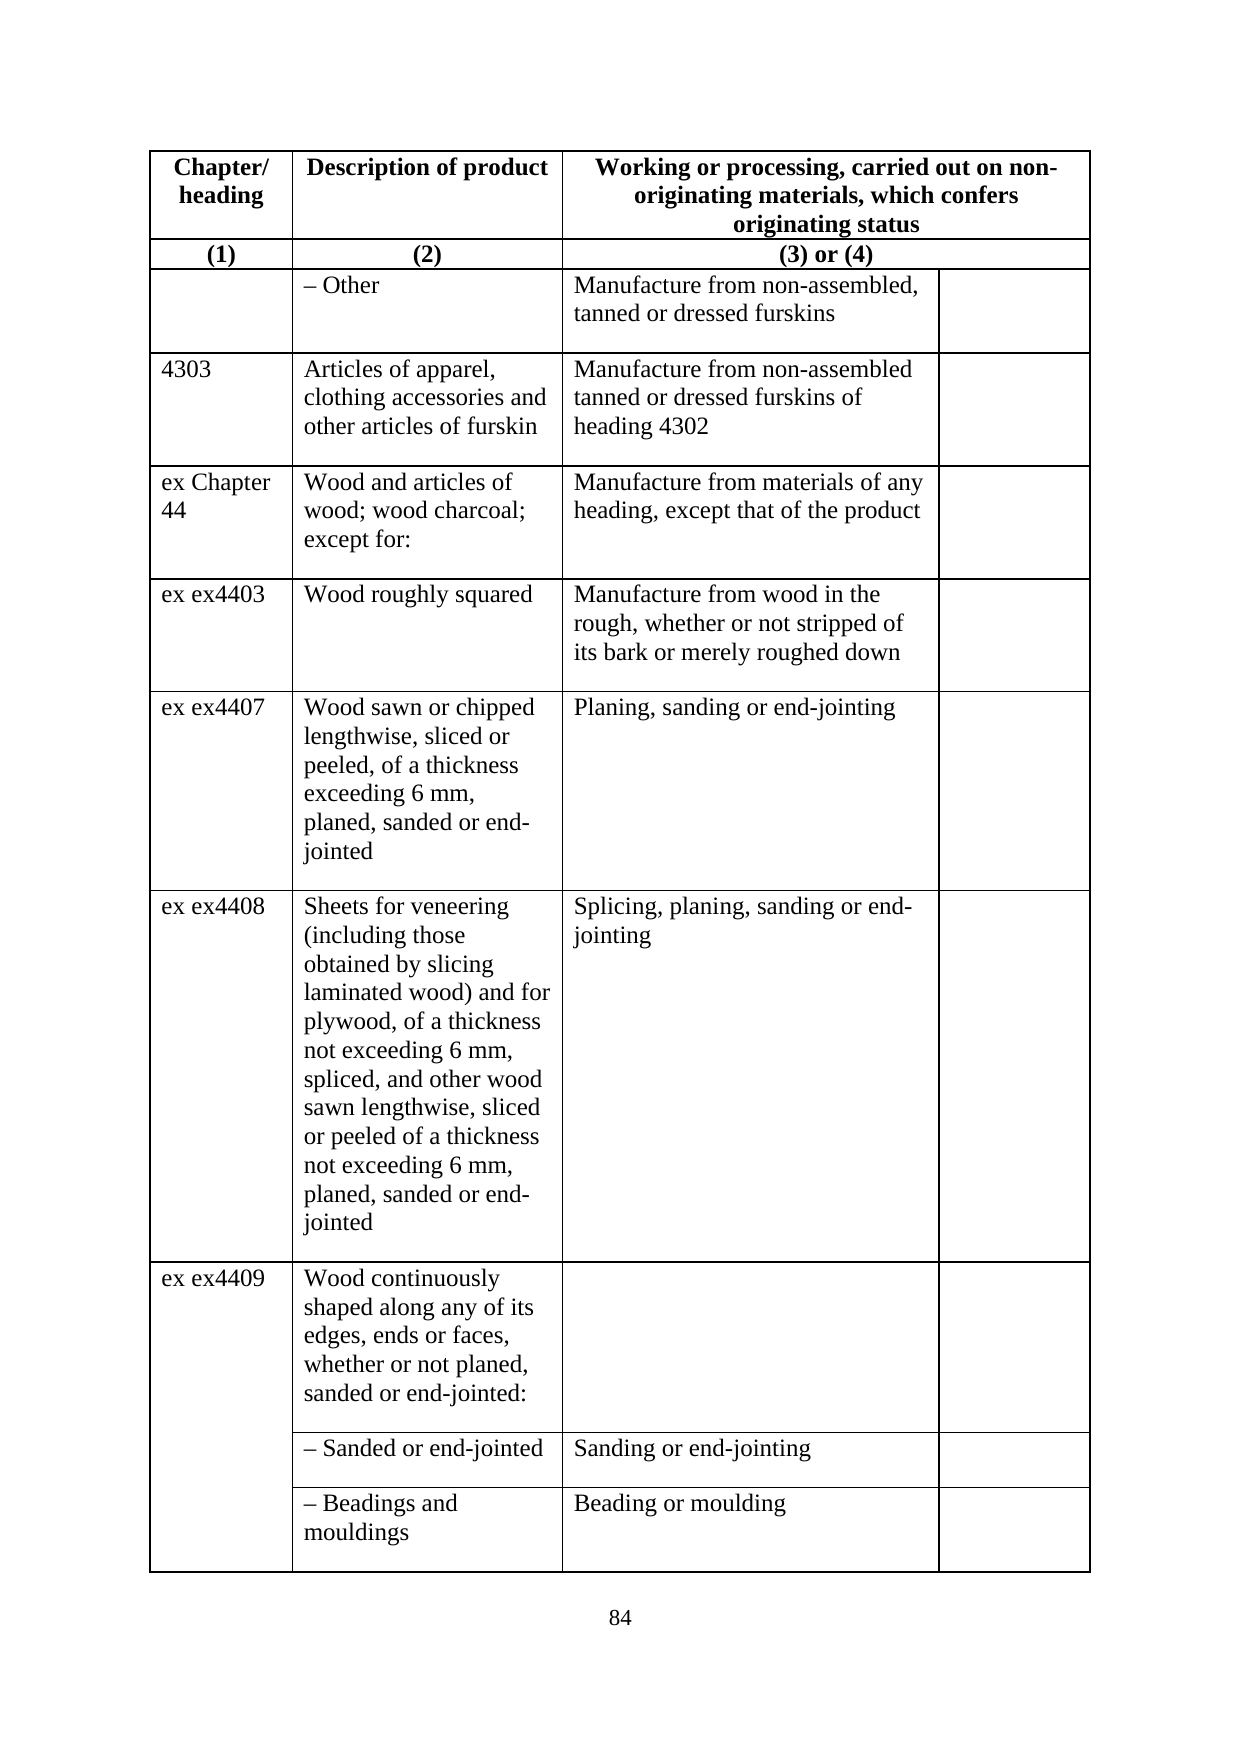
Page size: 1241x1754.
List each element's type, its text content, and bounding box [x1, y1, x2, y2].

table_cell [940, 891, 1089, 1261]
table_header Description of product [293, 152, 562, 238]
table_cell [151, 270, 292, 352]
table_cell Planing, sanding or end-jointing [563, 692, 938, 890]
table_cell ex ex4407 [151, 692, 292, 890]
table_cell Beading or moulding [563, 1488, 938, 1571]
table_cell Wood roughly squared [293, 580, 562, 691]
table_cell Manufacture from wood in the rough, whether or not stripped of its bark or merely roughed down [563, 580, 938, 691]
table_cell Splicing, planing, sanding or end-jointing [563, 891, 938, 1261]
table_cell ex Chapter 44 [151, 467, 292, 578]
table_cell [940, 270, 1089, 352]
table_cell Wood and articles of wood; wood charcoal; except for: [293, 467, 562, 578]
table_cell – Beadings and mouldings [293, 1488, 562, 1571]
table_cell (2) [293, 240, 562, 268]
table_cell – Other [293, 270, 562, 352]
table_cell ex ex4409 [151, 1263, 292, 1432]
table_cell (3) or (4) [563, 240, 1089, 268]
table_cell Manufacture from materials of any heading, except that of the product [563, 467, 938, 578]
table_cell 4303 [151, 354, 292, 465]
table_cell [151, 1487, 292, 1571]
table_cell Sanding or end-jointing [563, 1433, 938, 1487]
table_cell [940, 467, 1089, 578]
table_cell – Sanded or end-jointed [293, 1433, 562, 1487]
table_cell Wood continuously shaped along any of its edges, ends or faces, whether or not planed, sanded or end-jointed: [293, 1263, 562, 1432]
table_cell ex ex4408 [151, 891, 292, 1261]
table_header Chapter/ heading [151, 152, 292, 238]
table_cell [940, 354, 1089, 465]
table_cell (1) [151, 240, 292, 268]
table_cell ex ex4403 [151, 580, 292, 691]
table_cell Manufacture from non-assembled, tanned or dressed furskins [563, 270, 938, 352]
table_cell [940, 1488, 1089, 1571]
table_header Working or processing, carried out on non-originating materials, which confers originating status [563, 152, 1089, 238]
table_cell [940, 1433, 1089, 1487]
table_cell [563, 1263, 938, 1432]
table_cell Articles of apparel, clothing accessories and other articles of furskin [293, 354, 562, 465]
table_cell Wood sawn or chipped lengthwise, sliced or peeled, of a thickness exceeding 6 mm, planed, sanded or end-jointed [293, 692, 562, 890]
table_cell [940, 1263, 1089, 1432]
table_cell [151, 1432, 292, 1487]
table_cell Manufacture from non-assembled tanned or dressed furskins of heading 4302 [563, 354, 938, 465]
table_cell Sheets for veneering (including those obtained by slicing laminated wood) and for plywood, of a thickness not exceeding 6 mm, spliced, and other wood sawn lengthwise, sliced or peeled of a thickness not exceeding 6 mm, planed, sanded or end-jointed [293, 891, 562, 1261]
table_cell [940, 580, 1089, 691]
table_cell [940, 692, 1089, 890]
